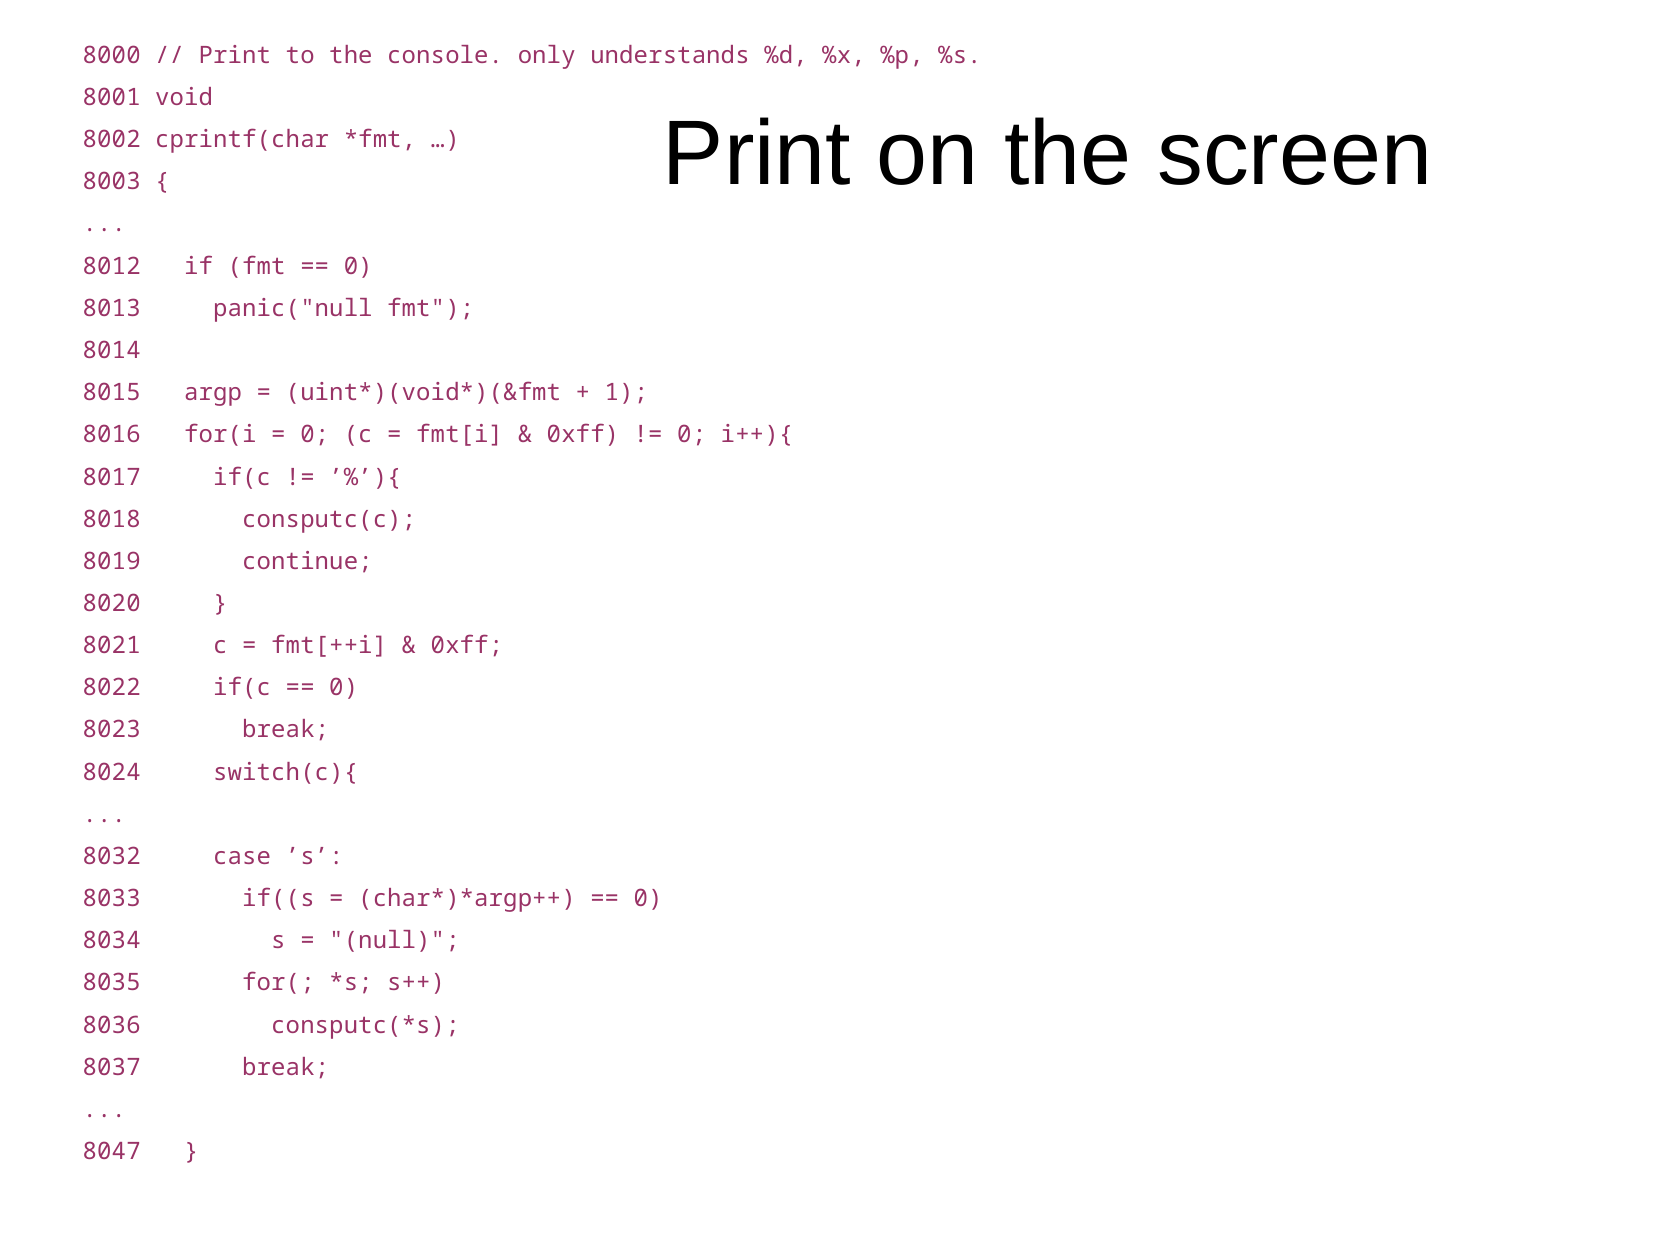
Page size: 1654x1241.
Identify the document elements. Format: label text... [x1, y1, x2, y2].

title Print on the screen [525, 49, 1571, 257]
list 8000 // Print to the console. only understands %d, %x, %p, %s. 8001 void 8002 cprintf(char *fmt, …) 8003 { ... 8012 if (fmt == 0) 8013 panic("null fmt"); 8014 8015 argp = (uint*)(void*)(&fmt + 1); 8016 for(i = 0; (c = fmt[i] & 0xff) != 0; i++){ 8017 if(c != ’%’){ 8018 consputc(c); 8019 continue; 8020 } 8021 c = fmt[++i] & 0xff; 8022 if(c == 0) 8023 break; 8024 switch(c){ ... 8032 case ’s’: 8033 if((s = (char*)*argp++) == 0) 8034 s = "(null)"; 8035 for(; *s; s++) 8036 consputc(*s); 8037 break; ... 8047 } [82, 37, 1571, 1201]
